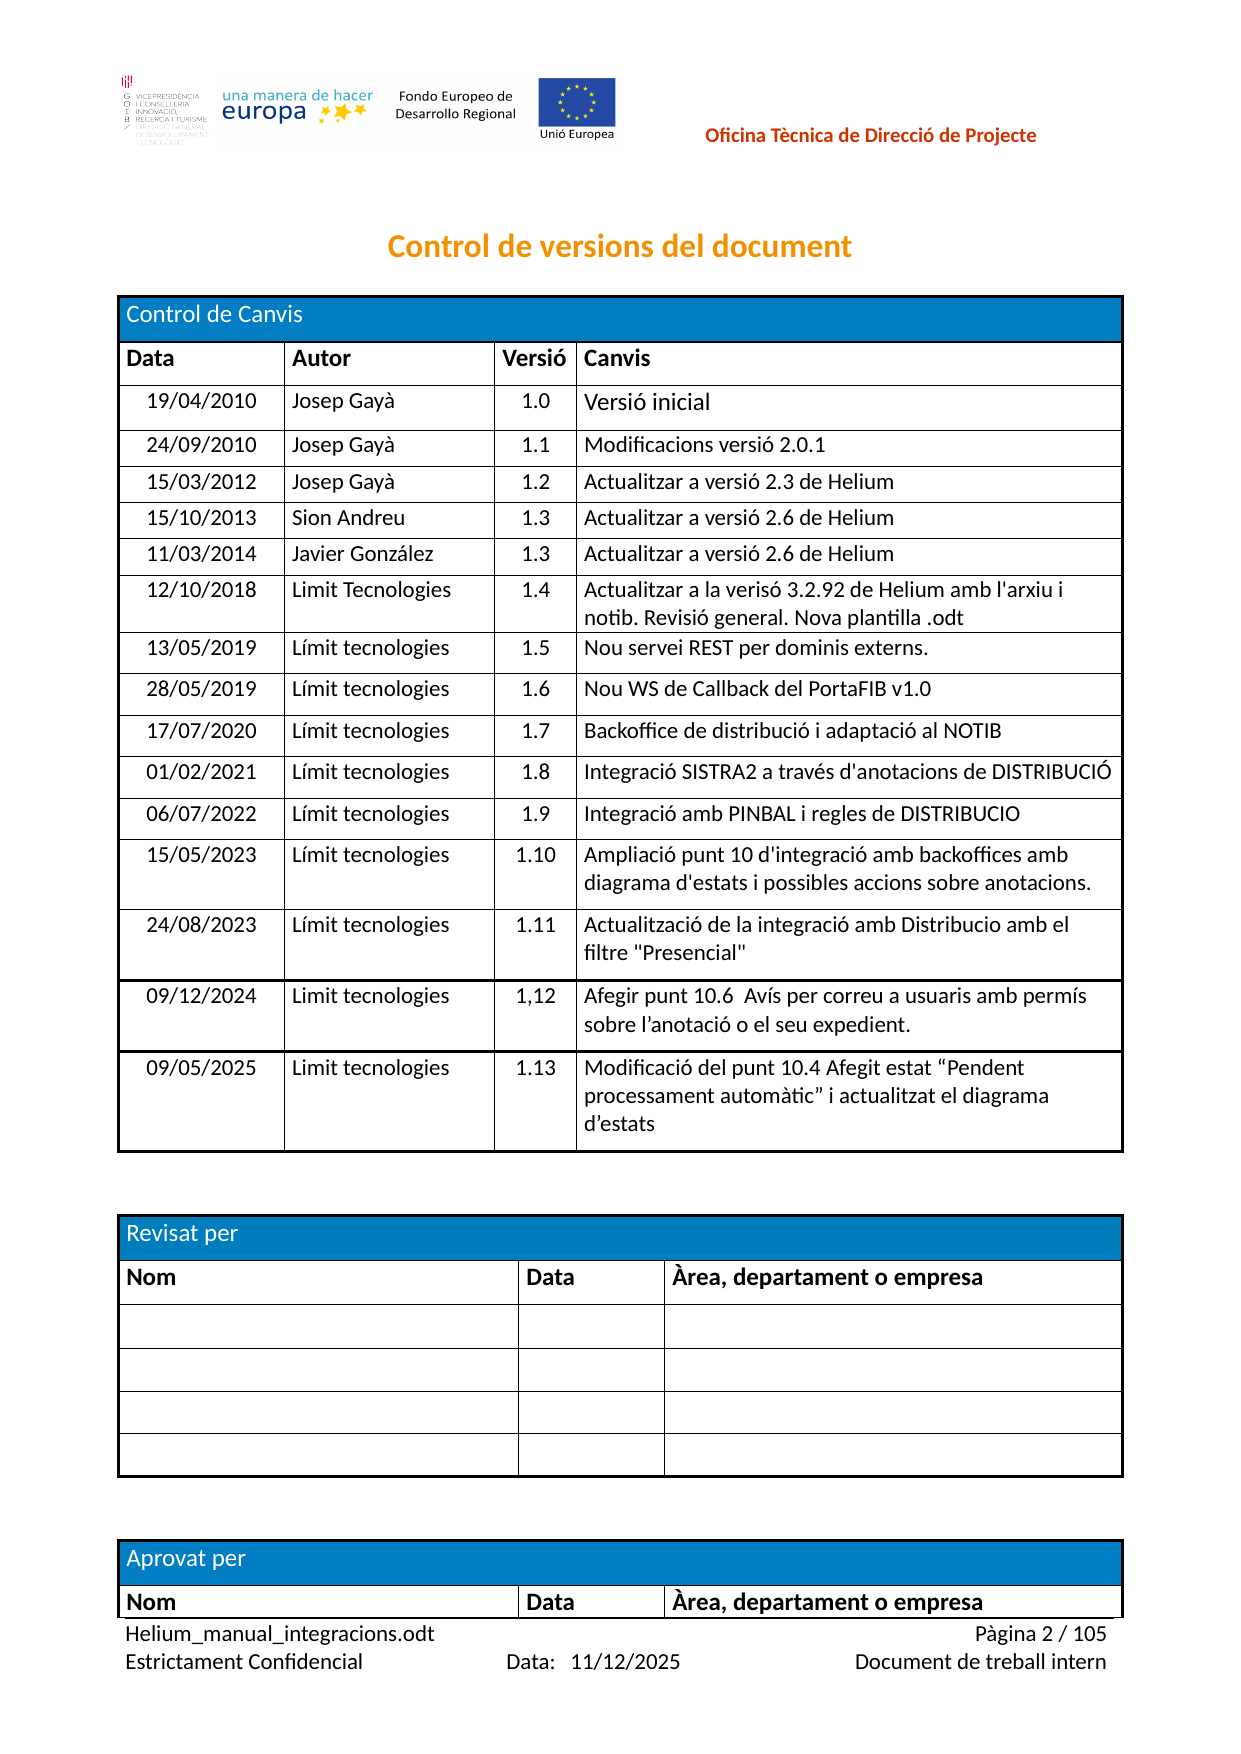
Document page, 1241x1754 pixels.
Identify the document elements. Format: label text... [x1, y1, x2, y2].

table_cell [120, 1349, 518, 1391]
table_cell [519, 1434, 664, 1475]
table_cell 28/05/2019 [120, 674, 284, 715]
table_cell 15/05/2023 [120, 840, 284, 909]
table_cell [665, 1305, 1121, 1348]
table_cell Josep Gayà [285, 431, 494, 466]
table_cell Actualitzar a versió 2.6 de Helium [577, 503, 1121, 538]
table_cell 01/02/2021 [120, 757, 284, 798]
table_cell 06/07/2022 [120, 799, 284, 839]
table_cell 1.3 [495, 539, 576, 574]
table_cell 13/05/2019 [120, 633, 284, 673]
table_cell Límit tecnologies [285, 840, 494, 909]
table_cell [665, 1392, 1121, 1433]
table_cell 1.13 [495, 1053, 576, 1150]
table_cell Actualització de la integració amb Distribucio amb el filtre "Presencial" [577, 910, 1121, 978]
table_cell Modificació del punt 10.4 Afegit estat “Pendent processament automàtic” i actualitzat el diagrama d’estats [577, 1053, 1121, 1150]
table_cell Integració amb PINBAL i regles de DISTRIBUCIO [577, 799, 1121, 839]
table_cell Actualitzar a versió 2.3 de Helium [577, 467, 1121, 502]
table_cell 1,12 [495, 982, 576, 1050]
table_cell Nom [120, 1261, 518, 1304]
table_cell Canvis [577, 343, 1121, 385]
table_cell [120, 1392, 518, 1433]
table_cell [519, 1305, 664, 1348]
table_cell 09/05/2025 [120, 1053, 284, 1150]
table_cell Afegir punt 10.6 Avís per correu a usuaris amb permís sobre l’anotació o el seu expedient. [577, 982, 1121, 1050]
table_cell Límit tecnologies [285, 799, 494, 839]
table_cell Límit tecnologies [285, 633, 494, 673]
table_cell Modificacions versió 2.0.1 [577, 431, 1121, 466]
table_cell 17/07/2020 [120, 716, 284, 756]
table_cell 1.1 [495, 431, 576, 466]
table_cell [665, 1434, 1121, 1475]
table_header Control de Canvis [120, 298, 1121, 341]
table_cell Limit tecnologies [285, 982, 494, 1050]
table_cell Nou WS de Callback del PortaFIB v1.0 [577, 674, 1121, 715]
table_cell 12/10/2018 [120, 576, 284, 632]
table_cell 1.7 [495, 716, 576, 756]
table_cell Integració SISTRA2 a través d'anotacions de DISTRIBUCIÓ [577, 757, 1121, 798]
table_cell 1.11 [495, 910, 576, 978]
table_cell Josep Gayà [285, 467, 494, 502]
table_cell Actualitzar a la verisó 3.2.92 de Helium amb l'arxiu i notib. Revisió general. Nova plantilla .odt [577, 576, 1121, 632]
table_header Revisat per [120, 1217, 1121, 1260]
table_cell 1.3 [495, 503, 576, 538]
table_cell Limit Tecnologies [285, 576, 494, 632]
table_header Aprovat per [120, 1542, 1121, 1585]
table_cell Josep Gayà [285, 386, 494, 429]
table_cell Nom [120, 1586, 518, 1617]
table_cell [519, 1392, 664, 1433]
table_cell Versió [495, 343, 576, 385]
subtitle Control de versions del document [118, 225, 1122, 266]
table_cell Nou servei REST per dominis externs. [577, 633, 1121, 673]
picture [219, 73, 621, 147]
picture [118, 73, 213, 147]
table_cell Backoffice de distribució i adaptació al NOTIB [577, 716, 1121, 756]
table_cell Sion Andreu [285, 503, 494, 538]
table_cell Autor [285, 343, 494, 385]
table_cell Límit tecnologies [285, 674, 494, 715]
table_cell Versió inicial [577, 386, 1121, 429]
table_cell Javier González [285, 539, 494, 574]
table_cell 1.2 [495, 467, 576, 502]
table_cell 1.0 [495, 386, 576, 429]
table_cell [120, 1305, 518, 1348]
table_cell 24/09/2010 [120, 431, 284, 466]
table_cell Límit tecnologies [285, 716, 494, 756]
table_cell 1.4 [495, 576, 576, 632]
table_cell Límit tecnologies [285, 757, 494, 798]
table_cell Data [519, 1261, 664, 1304]
table_cell Límit tecnologies [285, 910, 494, 978]
table_cell Data [519, 1586, 664, 1617]
table_cell Data [120, 343, 284, 385]
table_cell Limit tecnologies [285, 1053, 494, 1150]
table_cell Actualitzar a versió 2.6 de Helium [577, 539, 1121, 574]
table_cell 1.10 [495, 840, 576, 909]
table_cell 15/10/2013 [120, 503, 284, 538]
table_cell 15/03/2012 [120, 467, 284, 502]
table_cell Àrea, departament o empresa [665, 1261, 1121, 1304]
table_cell [120, 1434, 518, 1475]
table_cell 11/03/2014 [120, 539, 284, 574]
table_cell 09/12/2024 [120, 982, 284, 1050]
table_cell 1.9 [495, 799, 576, 839]
table_cell 1.8 [495, 757, 576, 798]
table_cell 19/04/2010 [120, 386, 284, 429]
table_cell Àrea, departament o empresa [665, 1586, 1121, 1617]
table_cell [519, 1349, 664, 1391]
table_cell 24/08/2023 [120, 910, 284, 978]
table_cell Ampliació punt 10 d'integració amb backoffices amb diagrama d'estats i possibles accions sobre anotacions. [577, 840, 1121, 909]
table_cell 1.6 [495, 674, 576, 715]
table_cell [665, 1349, 1121, 1391]
table_cell 1.5 [495, 633, 576, 673]
